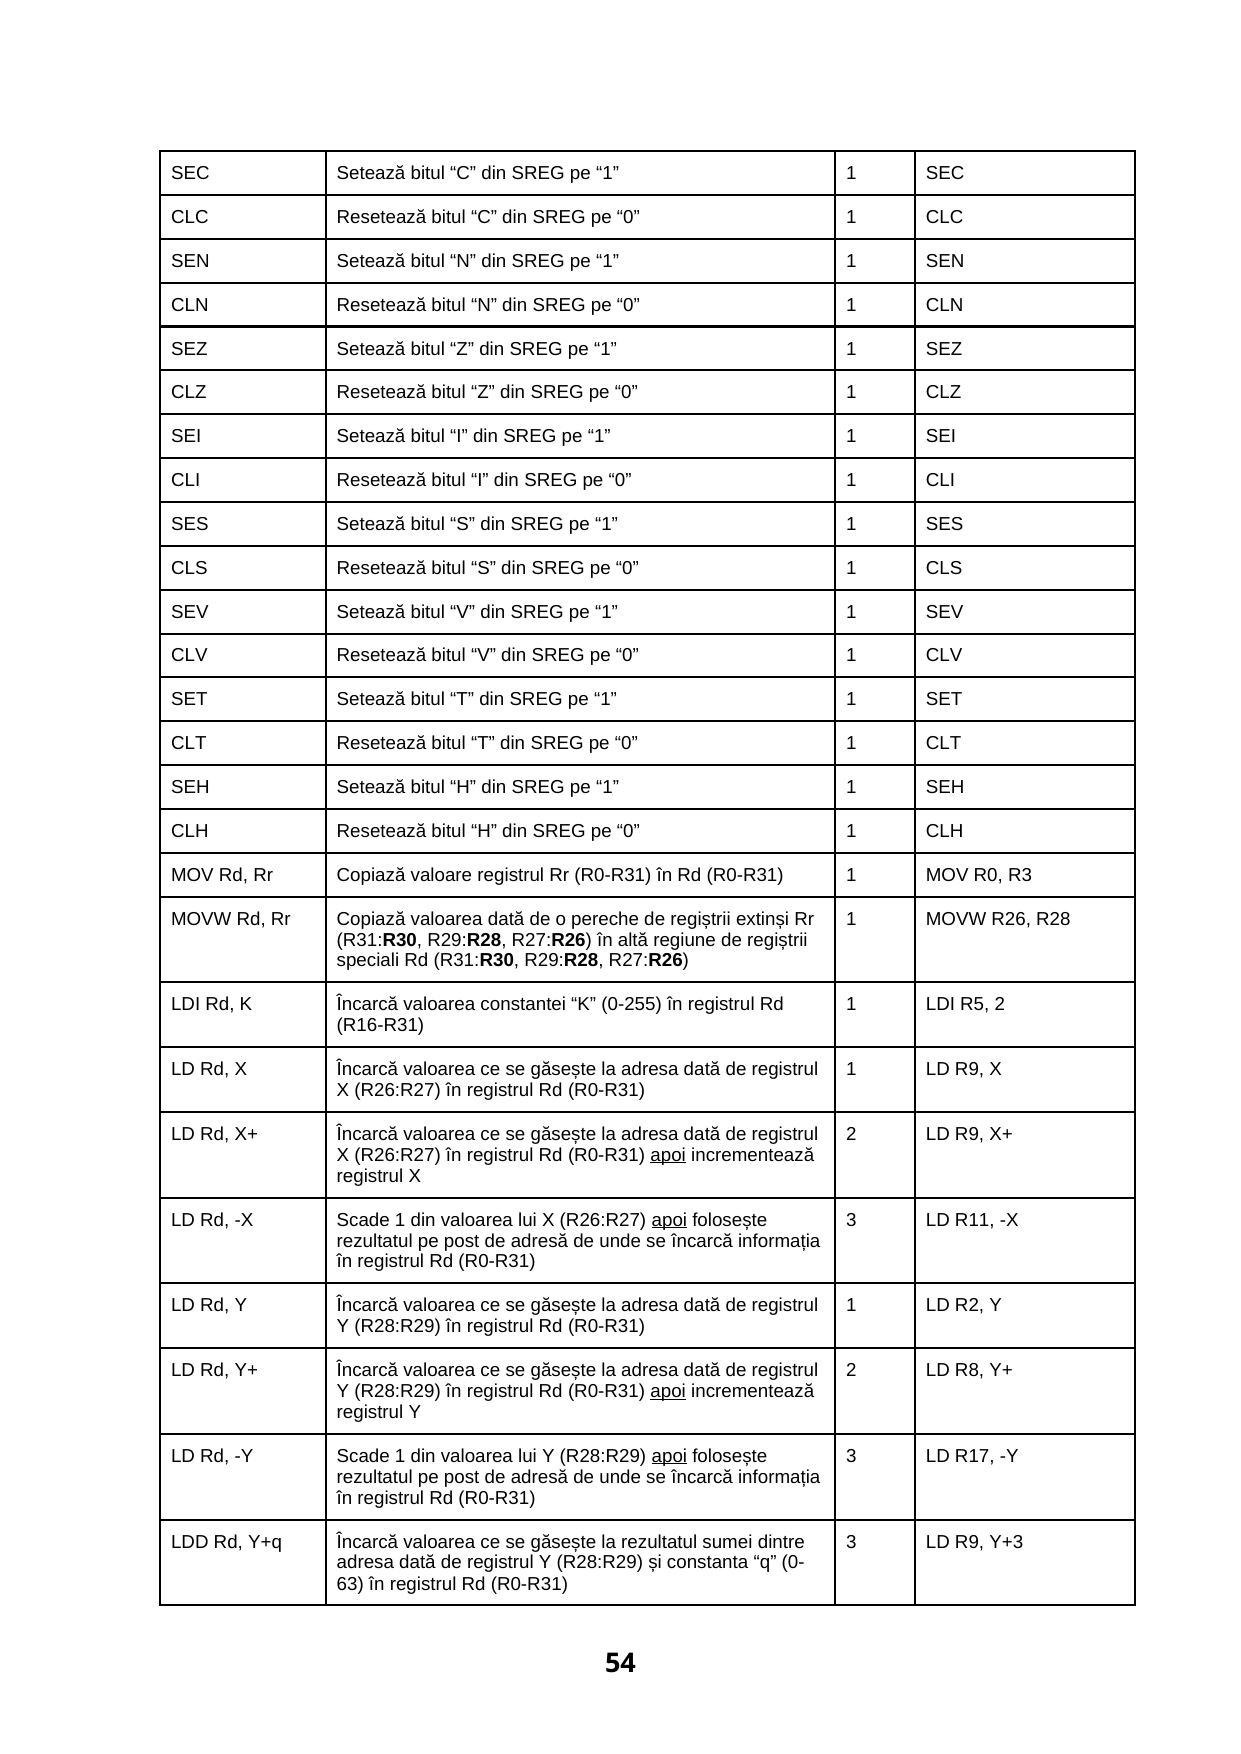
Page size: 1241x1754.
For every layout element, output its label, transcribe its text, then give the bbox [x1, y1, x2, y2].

table_cell Resetează bitul “Z” din SREG pe “0” [327, 371, 834, 413]
table_cell Setează bitul “H” din SREG pe “1” [327, 766, 834, 808]
table_cell SEV [916, 591, 1134, 632]
table_cell LD R9, X [916, 1048, 1134, 1111]
table_cell LD Rd, -X [161, 1199, 325, 1282]
table_cell Resetează bitul “N” din SREG pe “0” [327, 284, 834, 325]
table_cell SEI [161, 415, 325, 457]
table_cell Setează bitul “Z” din SREG pe “1” [327, 328, 834, 369]
table_cell CLN [916, 284, 1134, 325]
table_cell CLN [161, 284, 325, 325]
table_cell Încarcă valoarea ce se găsește la adresa dată de registrul X (R26:R27) în registrul Rd (R0-R31) apoi incrementează registrul X [327, 1113, 834, 1197]
table_cell CLT [161, 722, 325, 764]
table_cell 3 [836, 1521, 914, 1604]
table_cell CLZ [916, 371, 1134, 413]
table_cell 2 [836, 1113, 914, 1197]
table_cell Copiază valoarea dată de o pereche de regiștrii extinși Rr (R31:R30, R29:R28, R27:R26) în altă regiune de regiștrii speciali Rd (R31:R30, R29:R28, R27:R26) [327, 898, 834, 981]
table_cell 1 [836, 196, 914, 238]
table_cell 1 [836, 678, 914, 720]
table_cell CLC [161, 196, 325, 238]
table_cell LDI Rd, K [161, 983, 325, 1046]
table_cell Resetează bitul “T” din SREG pe “0” [327, 722, 834, 764]
table_cell MOVW R26, R28 [916, 898, 1134, 981]
table_cell LD Rd, X+ [161, 1113, 325, 1197]
table_cell LD Rd, X [161, 1048, 325, 1111]
table_cell 1 [836, 240, 914, 282]
table_cell Resetează bitul “S” din SREG pe “0” [327, 547, 834, 588]
table_cell SEN [161, 240, 325, 282]
table_cell 1 [836, 722, 914, 764]
table_cell Resetează bitul “H” din SREG pe “0” [327, 810, 834, 852]
table_cell LD Rd, Y+ [161, 1349, 325, 1433]
table_cell CLV [161, 635, 325, 676]
table_cell SEZ [161, 328, 325, 369]
table_cell LD R8, Y+ [916, 1349, 1134, 1433]
table_cell Încarcă valoarea ce se găsește la rezultatul sumei dintre adresa dată de registrul Y (R28:R29) și constanta “q” (0-63) în registrul Rd (R0-R31) [327, 1521, 834, 1604]
table_cell SET [161, 678, 325, 720]
table_cell SEH [916, 766, 1134, 808]
table_cell SEI [916, 415, 1134, 457]
table_cell SEV [161, 591, 325, 632]
table_cell Încarcă valoarea ce se găsește la adresa dată de registrul X (R26:R27) în registrul Rd (R0-R31) [327, 1048, 834, 1111]
table_cell 1 [836, 459, 914, 501]
table_cell Scade 1 din valoarea lui X (R26:R27) apoi folosește rezultatul pe post de adresă de unde se încarcă informația în registrul Rd (R0-R31) [327, 1199, 834, 1282]
table_cell Setează bitul “I” din SREG pe “1” [327, 415, 834, 457]
table_cell CLI [916, 459, 1134, 501]
table_cell 1 [836, 547, 914, 588]
table_cell CLT [916, 722, 1134, 764]
table_cell 1 [836, 415, 914, 457]
table_cell CLI [161, 459, 325, 501]
table_cell CLH [916, 810, 1134, 852]
table_cell 1 [836, 854, 914, 896]
table_cell 3 [836, 1199, 914, 1282]
table_cell Resetează bitul “V” din SREG pe “0” [327, 635, 834, 676]
table_cell 1 [836, 898, 914, 981]
table_cell Setează bitul “C” din SREG pe “1” [327, 152, 834, 194]
table_cell LD R9, Y+3 [916, 1521, 1134, 1604]
table_cell Setează bitul “V” din SREG pe “1” [327, 591, 834, 632]
table_cell Setează bitul “S” din SREG pe “1” [327, 503, 834, 545]
table_cell SES [916, 503, 1134, 545]
table_cell Încarcă valoarea ce se găsește la adresa dată de registrul Y (R28:R29) în registrul Rd (R0-R31) [327, 1284, 834, 1347]
table_cell 1 [836, 152, 914, 194]
table_cell 1 [836, 983, 914, 1046]
table_cell 1 [836, 766, 914, 808]
table_cell MOV R0, R3 [916, 854, 1134, 896]
table_cell SEN [916, 240, 1134, 282]
table_cell 1 [836, 635, 914, 676]
table_cell CLV [916, 635, 1134, 676]
table_cell CLS [916, 547, 1134, 588]
table_cell Resetează bitul “I” din SREG pe “0” [327, 459, 834, 501]
table_cell SET [916, 678, 1134, 720]
table_cell 1 [836, 328, 914, 369]
table_cell CLC [916, 196, 1134, 238]
table_cell Setează bitul “N” din SREG pe “1” [327, 240, 834, 282]
table_cell 1 [836, 1048, 914, 1111]
table_cell 1 [836, 1284, 914, 1347]
table_cell Încarcă valoarea constantei “K” (0-255) în registrul Rd (R16-R31) [327, 983, 834, 1046]
table_cell LDD Rd, Y+q [161, 1521, 325, 1604]
table_cell 1 [836, 591, 914, 632]
table_cell Copiază valoare registrul Rr (R0-R31) în Rd (R0-R31) [327, 854, 834, 896]
table_cell LD Rd, -Y [161, 1435, 325, 1518]
table_cell MOVW Rd, Rr [161, 898, 325, 981]
table_cell LD R2, Y [916, 1284, 1134, 1347]
table_cell Setează bitul “T” din SREG pe “1” [327, 678, 834, 720]
table_cell CLS [161, 547, 325, 588]
table_cell 3 [836, 1435, 914, 1518]
table_cell LD R9, X+ [916, 1113, 1134, 1197]
table_cell SEC [916, 152, 1134, 194]
table_cell Încarcă valoarea ce se găsește la adresa dată de registrul Y (R28:R29) în registrul Rd (R0-R31) apoi incrementează registrul Y [327, 1349, 834, 1433]
table_cell CLZ [161, 371, 325, 413]
table_cell 1 [836, 371, 914, 413]
table_cell 1 [836, 810, 914, 852]
table_cell LDI R5, 2 [916, 983, 1134, 1046]
table_cell LD R11, -X [916, 1199, 1134, 1282]
table_cell LD Rd, Y [161, 1284, 325, 1347]
table_cell SEH [161, 766, 325, 808]
table_cell SES [161, 503, 325, 545]
table_cell LD R17, -Y [916, 1435, 1134, 1518]
table_cell Scade 1 din valoarea lui Y (R28:R29) apoi folosește rezultatul pe post de adresă de unde se încarcă informația în registrul Rd (R0-R31) [327, 1435, 834, 1518]
table_cell 1 [836, 503, 914, 545]
table_cell SEZ [916, 328, 1134, 369]
table_cell Resetează bitul “C” din SREG pe “0” [327, 196, 834, 238]
table_cell CLH [161, 810, 325, 852]
table_cell SEC [161, 152, 325, 194]
table_cell MOV Rd, Rr [161, 854, 325, 896]
table_cell 2 [836, 1349, 914, 1433]
table_cell 1 [836, 284, 914, 325]
